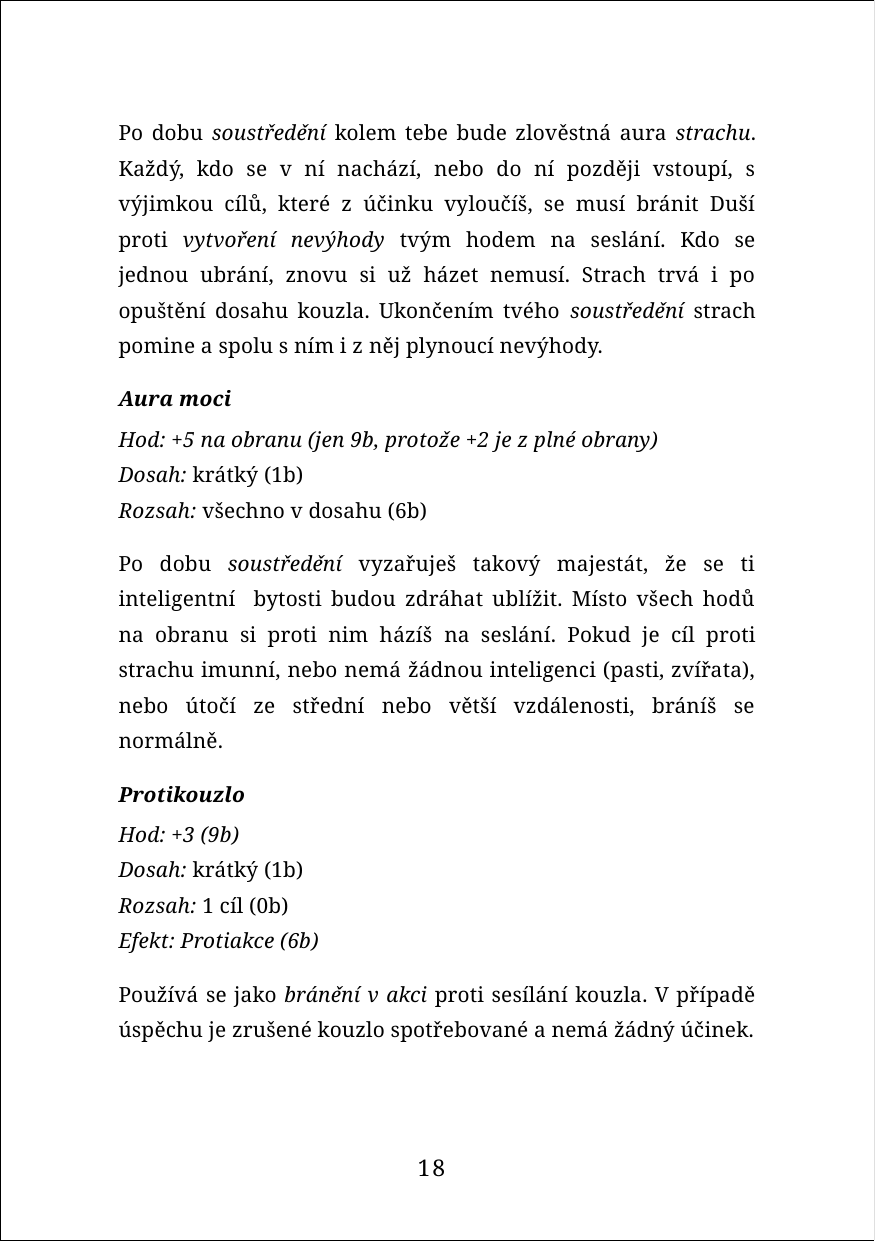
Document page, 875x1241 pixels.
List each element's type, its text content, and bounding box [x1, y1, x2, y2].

text Po dobu soustředění vyzařuješ takový majestát, že se ti inteligentní bytosti budou zdráhat ublížit. Místo všech hodů na obranu si proti nim házíš na seslání. Pokud je cíl proti strachu imunní, nebo nemá žádnou inteligenci (pasti, zvířata), nebo útočí ze střední nebo větší vzdálenosti, bráníš se normálně. [118, 549, 756, 755]
text Používá se jako bránění v akci proti sesílání kouzla. V případě úspěchu je zrušené kouzlo spotřebované a nemá žádný účinek. [118, 980, 756, 1044]
text Hod: +5 na obranu (jen 9b, protože +2 je z plné obrany) Dosah: krátký (1b) Rozsah: všechno v dosahu (6b) [118, 425, 756, 524]
subtitle Protikouzlo [118, 780, 756, 808]
subtitle Aura moci [118, 384, 756, 413]
text Hod: +3 (9b) Dosah: krátký (1b) Rozsah: 1 cíl (0b) Efekt: Protiakce (6b) [118, 820, 756, 955]
text Po dobu soustředění kolem tebe bude zlověstná aura strachu. Každý, kdo se v ní nachází, nebo do ní později vstoupí, s výjimkou cílů, které z účinku vyloučíš, se musí bránit Duší proti vytvoření nevýhody tvým hodem na seslání. Kdo se jednou ubrání, znovu si už házet nemusí. Strach trvá i po opuštění dosahu kouzla. Ukončením tvého soustředění strach pomine a spolu s ním i z něj plynoucí nevýhody. [118, 118, 756, 360]
